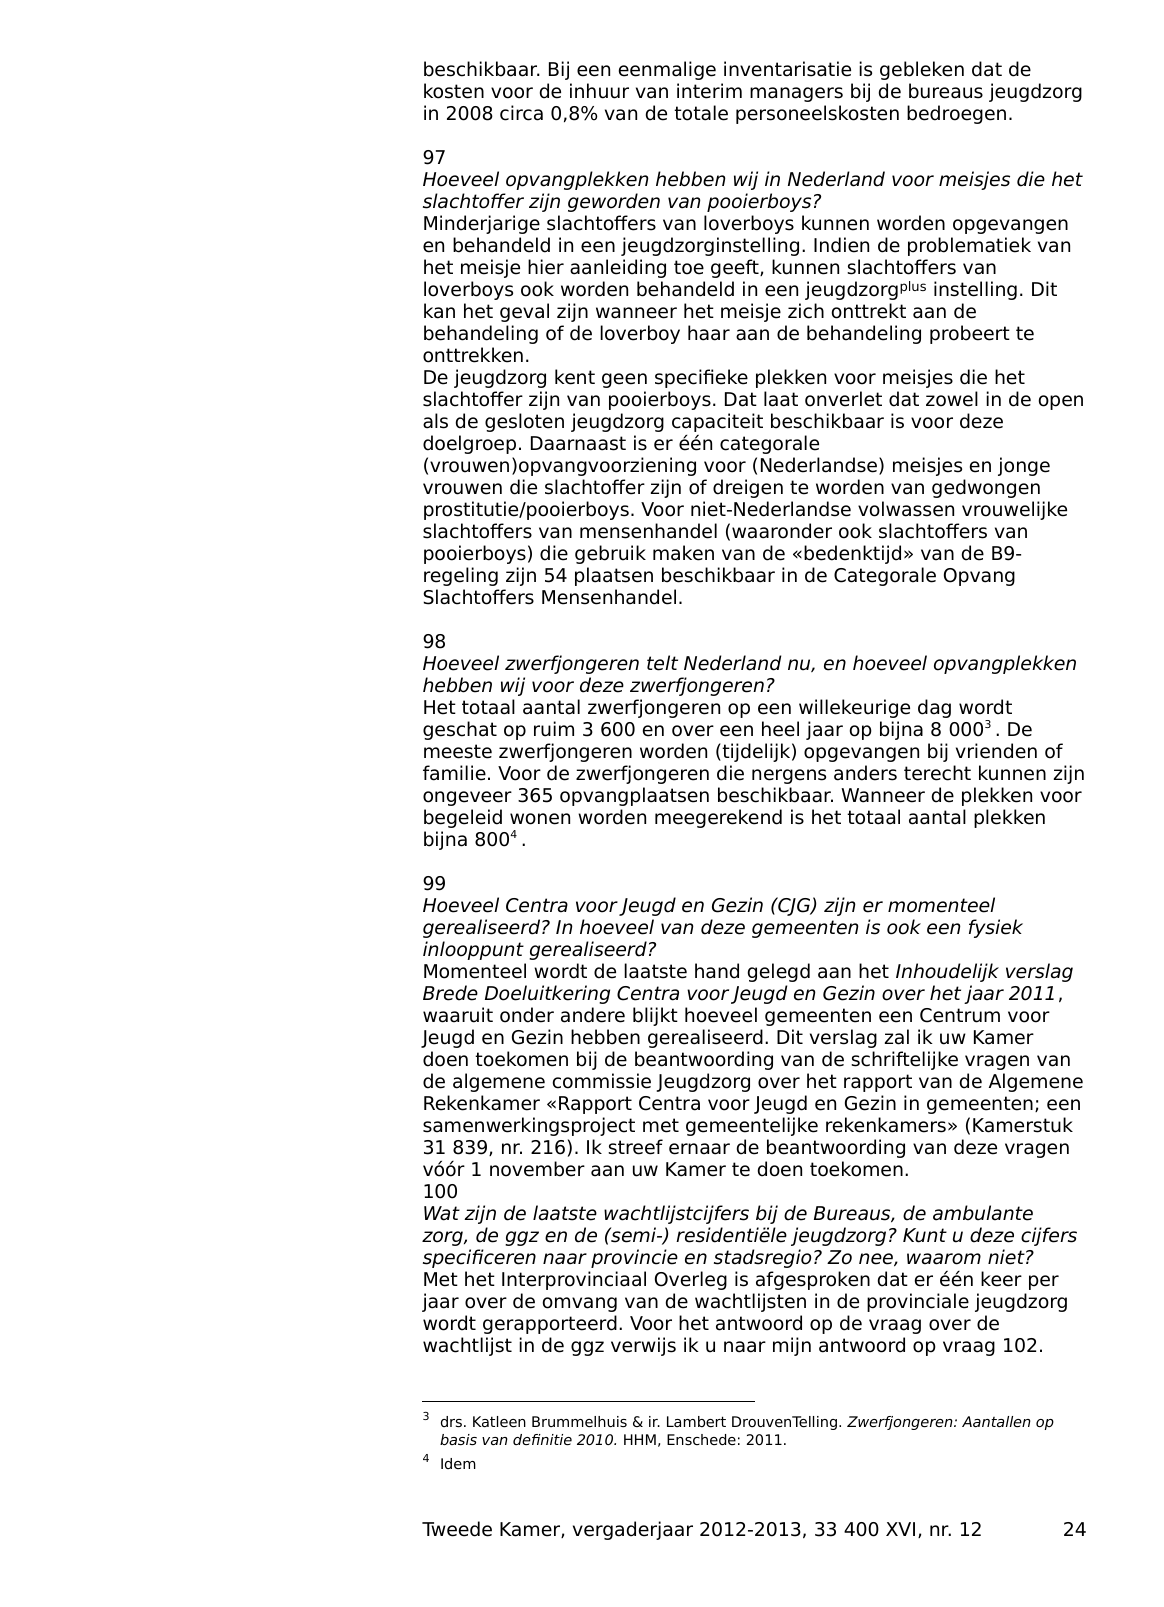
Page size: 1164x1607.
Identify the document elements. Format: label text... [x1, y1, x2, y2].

text Hoeveel Centra voor Jeugd en Gezin (CJG) zijn er momenteel gerealiseerd? In hoeveel van deze gemeenten is ook een fysiek inlooppunt gerealiseerd? [422, 895, 1087, 961]
text 100 [422, 1181, 1087, 1203]
text Idem [422, 1452, 1087, 1474]
text beschikbaar. Bij een eenmalige inventarisatie is gebleken dat de kosten voor de inhuur van interim managers bij de bureaus jeugdzorg in 2008 circa 0,8% van de totale personeelskosten bedroegen. [422, 59, 1087, 125]
text drs. Katleen Brummelhuis & ir. Lambert DrouvenTelling. Zwerfjongeren: Aantallen op basis van definitie 2010. HHM, Enschede: 2011. [422, 1410, 1087, 1449]
text 99 [422, 873, 1087, 895]
text Hoeveel zwerfjongeren telt Nederland nu, en hoeveel opvangplekken hebben wij voor deze zwerfjongeren? [422, 653, 1087, 697]
text Momenteel wordt de laatste hand gelegd aan het Inhoudelijk verslag Brede Doeluitkering Centra voor Jeugd en Gezin over het jaar 2011, waaruit onder andere blijkt hoeveel gemeenten een Centrum voor Jeugd en Gezin hebben gerealiseerd. Dit verslag zal ik uw Kamer doen toekomen bij de beantwoording van de schriftelijke vragen van de algemene commissie Jeugdzorg over het rapport van de Algemene Rekenkamer «Rapport Centra voor Jeugd en Gezin in gemeenten; een samenwerkingsproject met gemeentelijke rekenkamers» (Kamerstuk 31 839, nr. 216). Ik streef ernaar de beantwoording van deze vragen vóór 1 november aan uw Kamer te doen toekomen. [422, 961, 1087, 1181]
text De jeugdzorg kent geen specifieke plekken voor meisjes die het slachtoffer zijn van pooierboys. Dat laat onverlet dat zowel in de open als de gesloten jeugdzorg capaciteit beschikbaar is voor deze doelgroep. Daarnaast is er één categorale (vrouwen)opvangvoorziening voor (Nederlandse) meisjes en jonge vrouwen die slachtoffer zijn of dreigen te worden van gedwongen prostitutie/pooierboys. Voor niet-Nederlandse volwassen vrouwelijke slachtoffers van mensenhandel (waaronder ook slachtoffers van pooierboys) die gebruik maken van de «bedenktijd» van de B9-regeling zijn 54 plaatsen beschikbaar in de Categorale Opvang Slachtoffers Mensenhandel. [422, 367, 1087, 609]
text Minderjarige slachtoffers van loverboys kunnen worden opgevangen en behandeld in een jeugdzorginstelling. Indien de problematiek van het meisje hier aanleiding toe geeft, kunnen slachtoffers van loverboys ook worden behandeld in een jeugdzorgplus instelling. Dit kan het geval zijn wanneer het meisje zich onttrekt aan de behandeling of de loverboy haar aan de behandeling probeert te onttrekken. [422, 213, 1087, 367]
text 97 [422, 147, 1087, 169]
text Het totaal aantal zwerfjongeren op een willekeurige dag wordt geschat op ruim 3 600 en over een heel jaar op bijna 8 000. De meeste zwerfjongeren worden (tijdelijk) opgevangen bij vrienden of familie. Voor de zwerfjongeren die nergens anders terecht kunnen zijn ongeveer 365 opvangplaatsen beschikbaar. Wanneer de plekken voor begeleid wonen worden meegerekend is het totaal aantal plekken bijna 800. [422, 697, 1087, 851]
text Wat zijn de laatste wachtlijstcijfers bij de Bureaus, de ambulante zorg, de ggz en de (semi-) residentiële jeugdzorg? Kunt u deze cijfers specificeren naar provincie en stadsregio? Zo nee, waarom niet? [422, 1203, 1087, 1268]
text Hoeveel opvangplekken hebben wij in Nederland voor meisjes die het slachtoffer zijn geworden van pooierboys? [422, 169, 1087, 213]
text 98 [422, 631, 1087, 653]
text Met het Interprovinciaal Overleg is afgesproken dat er één keer per jaar over de omvang van de wachtlijsten in de provinciale jeugdzorg wordt gerapporteerd. Voor het antwoord op de vraag over de wachtlijst in de ggz verwijs ik u naar mijn antwoord op vraag 102. [422, 1268, 1087, 1356]
